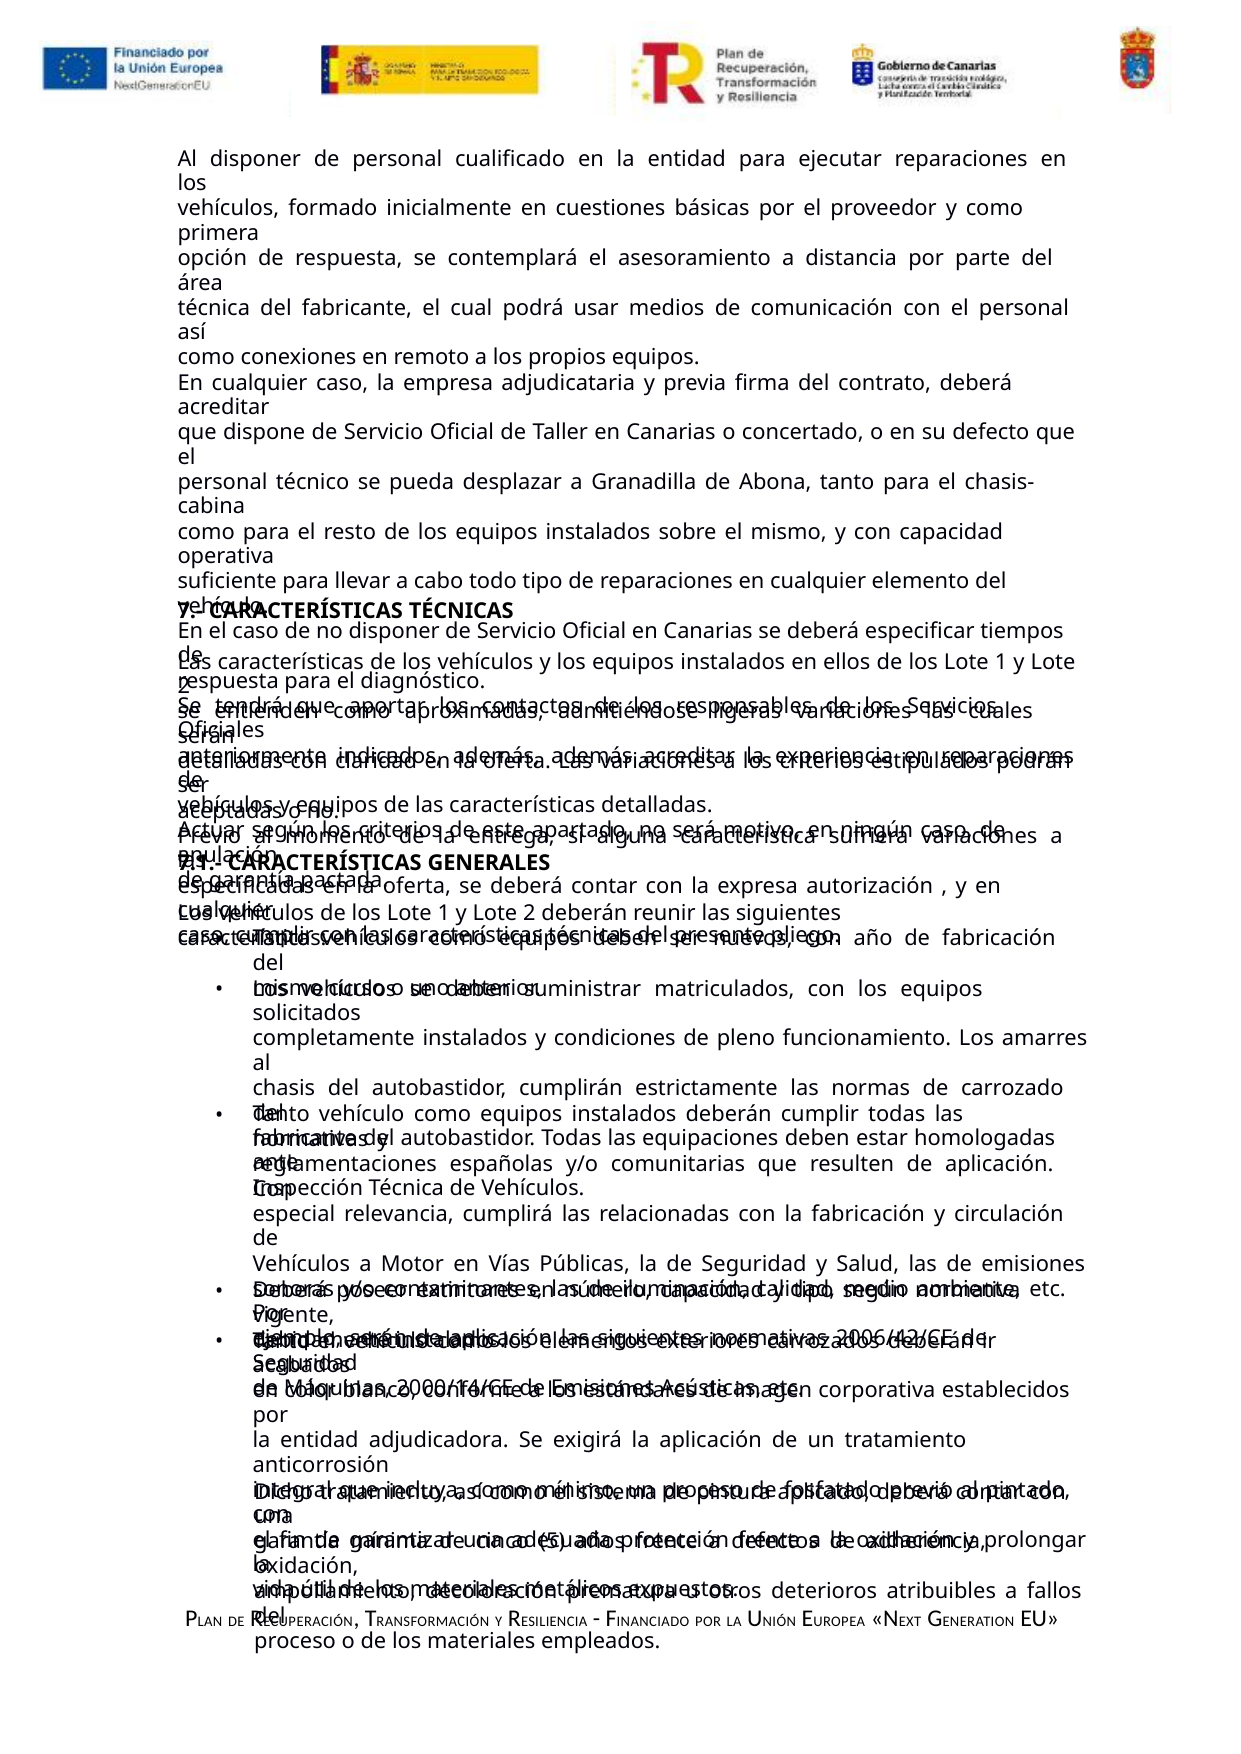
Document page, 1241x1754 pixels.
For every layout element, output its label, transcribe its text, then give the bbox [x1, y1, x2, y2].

text chasis del autobastidor, cumplirán estrictamente las normas de carrozado del [252, 1076, 1088, 1102]
text vehículos, formado inicialmente en cuestiones básicas por el proveedor y como primera [177, 196, 1088, 245]
text especificadas en la oferta, se deberá contar con la expresa autorización , y en cualquier [177, 873, 1088, 922]
text especial relevancia, cumplirá las relacionadas con la fabricación y circulación de [252, 1202, 1088, 1251]
text Tanto el vehículo como los elementos exteriores carrozados deberán ir acabados [252, 1329, 1088, 1378]
text Vehículos a Motor en Vías Públicas, la de Seguridad y Salud, las de emisiones [252, 1251, 1088, 1276]
text técnica del fabricante, el cual podrá usar medios de comunicación con el personal así [177, 296, 1088, 344]
text aceptadas o no. [177, 798, 1088, 823]
text PLAN DE RECUPERACIÓN, TRANSFORMACIÓN Y RESILIENCIA - FINANCIADO POR LA UNIÓN EUROPEA «NEXT GENERATION EU» [185, 1604, 1083, 1632]
text suficiente para llevar a cabo todo tipo de reparaciones en cualquier elemento del vehículo. [177, 569, 1088, 618]
text En cualquier caso, la empresa adjudicataria y previa firma del contrato, deberá acreditar [177, 370, 1088, 419]
text ampollamiento, decoloración prematura u otros deterioros atribuibles a fallos del [254, 1579, 1088, 1628]
text 7.1.- CARACTERÍSTICAS GENERALES [177, 851, 601, 875]
text En el caso de no disponer de Servicio Oficial en Canarias se deberá especificar tiempos de [177, 619, 1088, 649]
text • [215, 977, 247, 1001]
text • [215, 1103, 247, 1127]
text Los vehículos de los Lote 1 y Lote 2 deberán reunir las siguientes características: [177, 901, 986, 950]
text como para el resto de los equipos instalados sobre el mismo, y con capacidad operativa [177, 519, 1088, 568]
text 7.- CARACTERÍSTICAS TÉCNICAS [177, 599, 558, 624]
text Previo al momento de la entrega, si alguna característica sufriera variaciones a las [177, 824, 1088, 873]
text • [215, 927, 247, 951]
text como conexiones en remoto a los propios equipos. [177, 345, 1088, 370]
text Tanto vehículo como equipos instalados deberán cumplir todas las normativas y [252, 1102, 1088, 1151]
text se entienden como aproximadas, admitiéndose ligeras variaciones las cuales serán [177, 699, 1088, 748]
text Deberá poseer extintores en número, capacidad y tipo según normativa vigente, [252, 1278, 1088, 1327]
text detalladas con claridad en la oferta. Las variaciones a los criterios estipulados podrán ser [177, 749, 1088, 798]
text Tanto vehículos como equipos deben ser nuevos, con año de fabricación del [252, 926, 1088, 975]
text que dispone de Servicio Oficial de Taller en Canarias o concertado, o en su defecto que el [177, 420, 1088, 469]
text la entidad adjudicadora. Se exigirá la aplicación de un tratamiento anticorrosión [252, 1428, 1088, 1477]
text • [215, 1279, 247, 1303]
text Dicho tratamiento, así como el sistema de pintura aplicado, deberá contar con una [254, 1479, 1088, 1528]
text proceso o de los materiales empleados. [254, 1629, 1088, 1653]
text Al disponer de personal cualificado en la entidad para ejecutar reparaciones en los [177, 146, 1088, 195]
text • [215, 1329, 247, 1353]
text en color blanco, conforme a los estándares de imagen corporativa establecidos por [252, 1378, 1088, 1427]
text reglamentaciones españolas y/o comunitarias que resulten de aplicación. Con [252, 1152, 1088, 1201]
text garantía mínima de cinco (5) años frente a defectos de adherencia, oxidación, [254, 1529, 1088, 1578]
text personal técnico se pueda desplazar a Granadilla de Abona, tanto para el chasis-cabina [177, 470, 1088, 519]
text Los vehículos se deben suministrar matriculados, con los equipos solicitados [252, 977, 1088, 1026]
text Las características de los vehículos y los equipos instalados en ellos de los Lote 1 y Lote 2 [177, 649, 1088, 698]
text completamente instalados y condiciones de pleno funcionamiento. Los amarres al [252, 1026, 1088, 1075]
text opción de respuesta, se contemplará el asesoramiento a distancia por parte del área [177, 246, 1088, 295]
